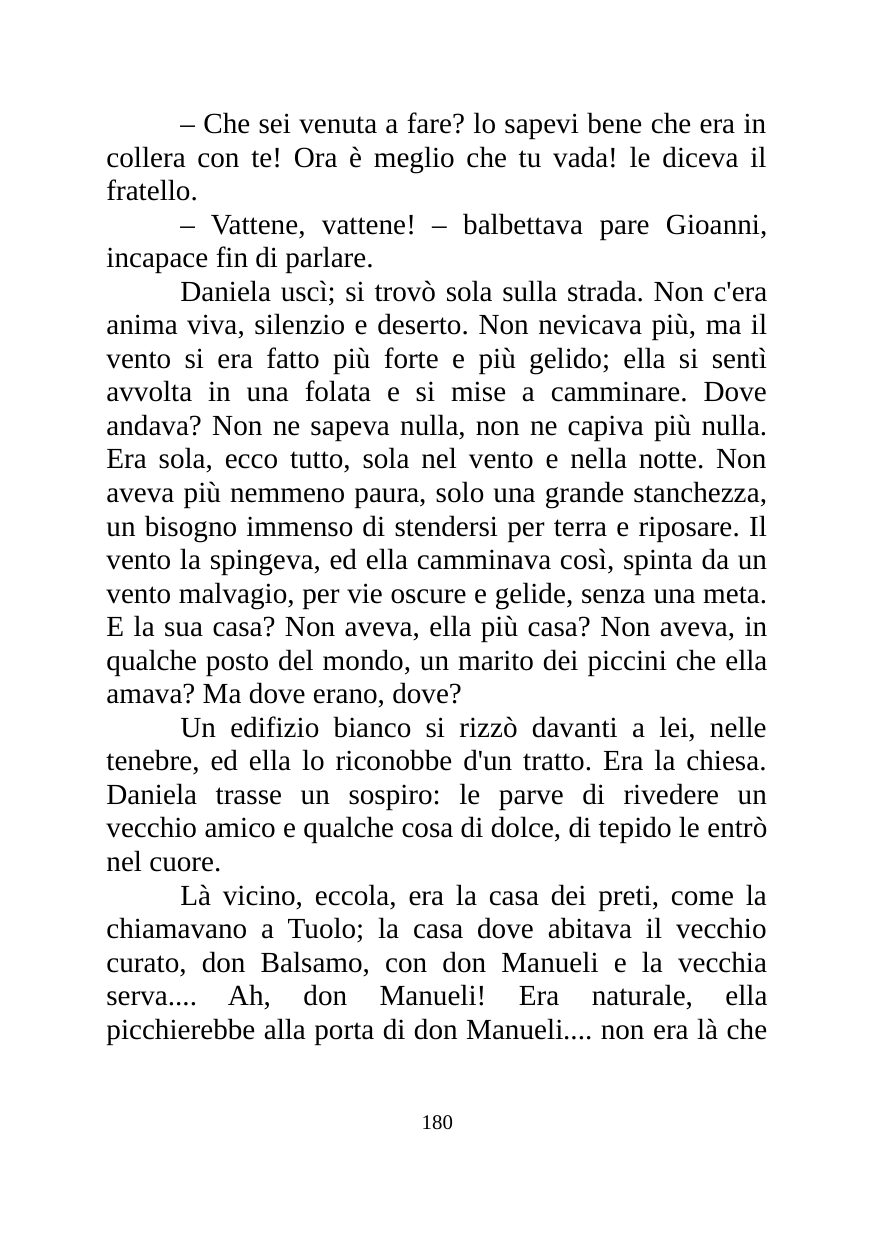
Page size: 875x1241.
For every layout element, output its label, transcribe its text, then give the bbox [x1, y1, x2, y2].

text – Vattene, vattene! – balbettava pare Gioanni, incapace fin di parlare. [106, 207, 768, 274]
text Un edifizio bianco si rizzò davanti a lei, nelle tenebre, ed ella lo riconobbe d'un tratto. Era la chiesa. Daniela trasse un sospiro: le parve di rivedere un vecchio amico e qualche cosa di dolce, di tepido le entrò nel cuore. [106, 710, 768, 878]
text – Che sei venuta a fare? lo sapevi bene che era in collera con te! Ora è meglio che tu vada! le diceva il fratello. [106, 106, 768, 207]
text Daniela uscì; si trovò sola sulla strada. Non c'era anima viva, silenzio e deserto. Non nevicava più, ma il vento si era fatto più forte e più gelido; ella si sentì avvolta in una folata e si mise a camminare. Dove andava? Non ne sapeva nulla, non ne capiva più nulla. Era sola, ecco tutto, sola nel vento e nella notte. Non aveva più nemmeno paura, solo una grande stanchezza, un bisogno immenso di stendersi per terra e riposare. Il vento la spingeva, ed ella camminava così, spinta da un vento malvagio, per vie oscure e gelide, senza una meta. E la sua casa? Non aveva, ella più casa? Non aveva, in qualche posto del mondo, un marito dei piccini che ella amava? Ma dove erano, dove? [106, 274, 768, 710]
text Là vicino, eccola, era la casa dei preti, come la chiamavano a Tuolo; la casa dove abitava il vecchio curato, don Balsamo, con don Manueli e la vecchia serva.... Ah, don Manueli! Era naturale, ella picchierebbe alla porta di don Manueli.... non era là che [106, 878, 768, 1045]
